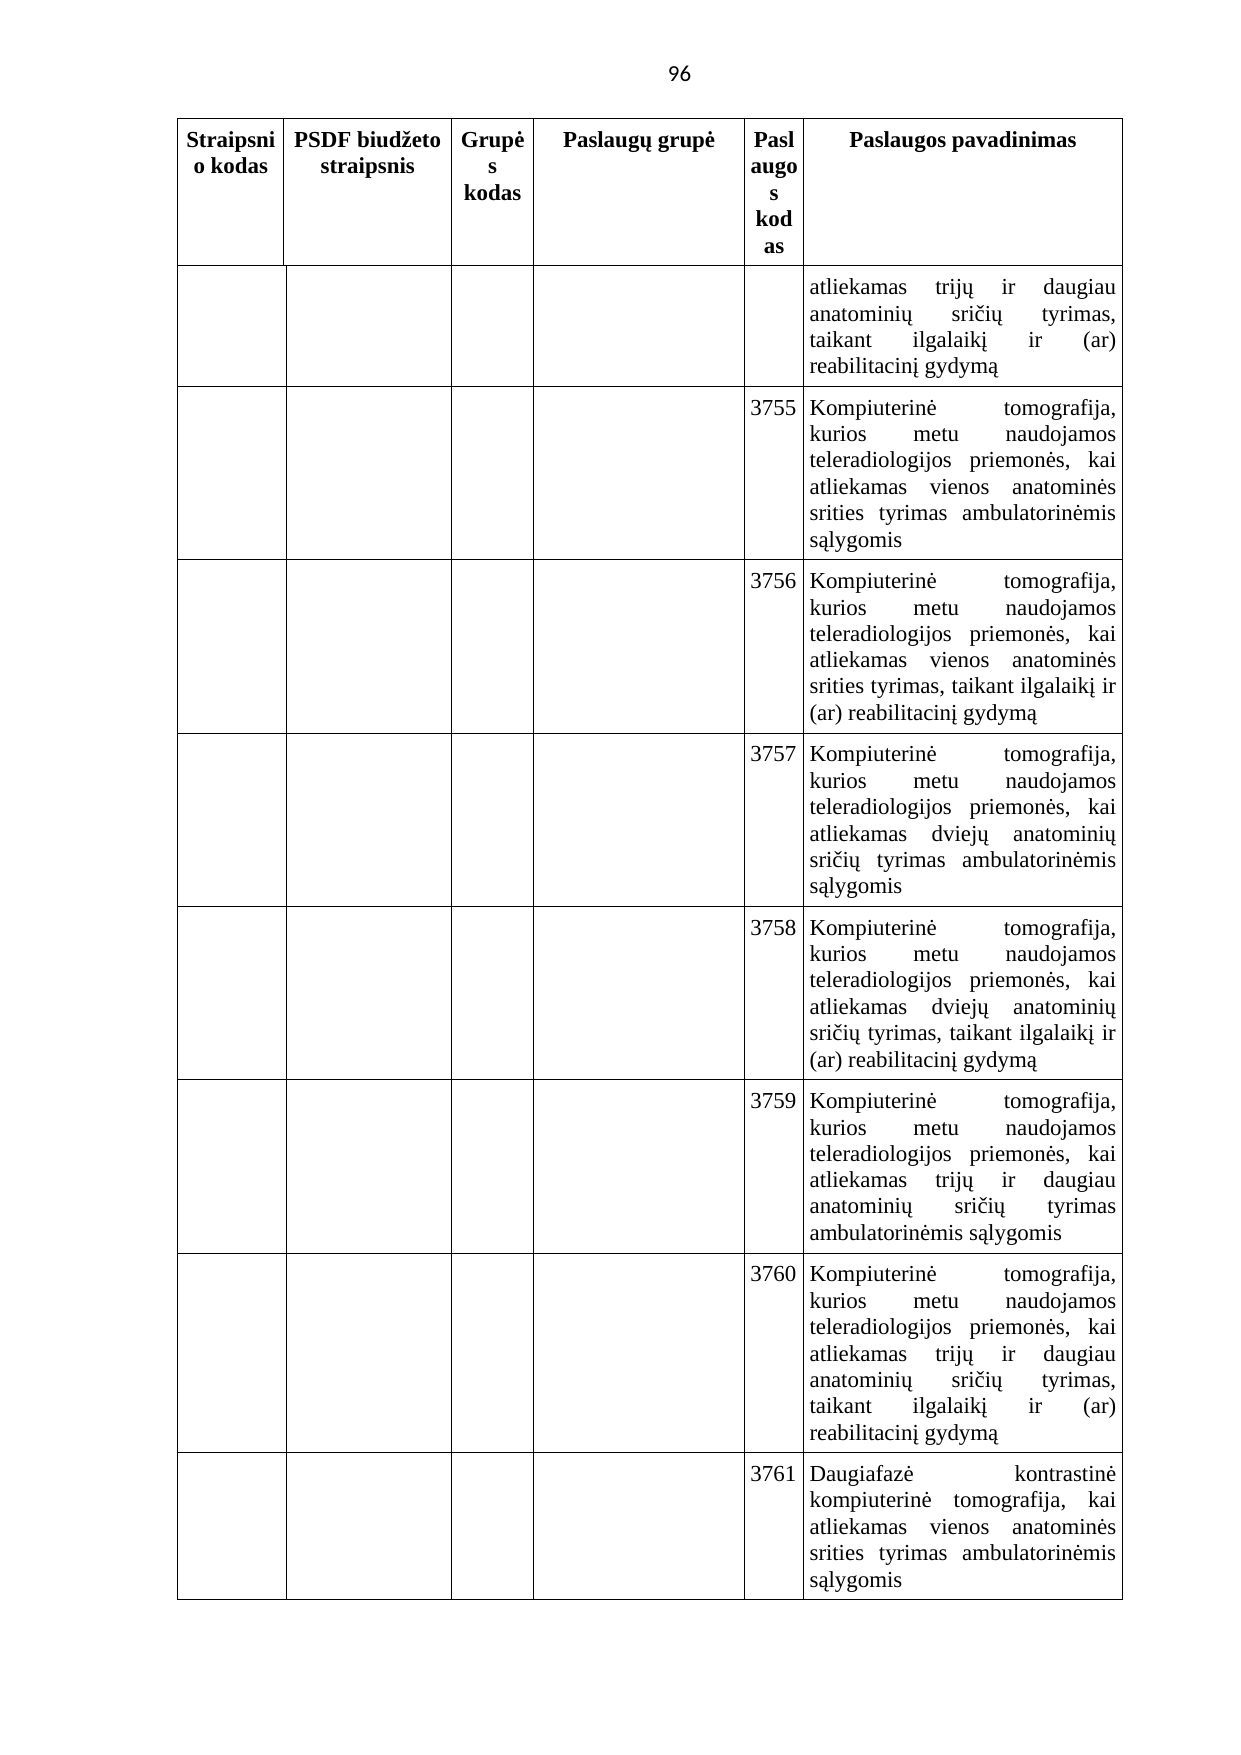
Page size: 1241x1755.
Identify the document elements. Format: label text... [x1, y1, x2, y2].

table_cell [534, 1453, 744, 1599]
table_cell [287, 560, 451, 732]
table_cell [452, 560, 533, 732]
table_cell [534, 1080, 744, 1252]
table_cell Kompiuterinė tomografija, kurios metu naudojamos teleradiologijos priemonės, kai atliekamas dviejų anatominių sričių tyrimas, taikant ilgalaikį ir (ar) reabilitacinį gydymą [804, 907, 1122, 1079]
table_cell [534, 266, 744, 386]
table_cell 3757 [745, 734, 803, 906]
table_cell 3756 [745, 560, 803, 732]
table_cell [178, 387, 286, 559]
table_cell [452, 734, 533, 906]
table_header Straipsnio kodas [178, 119, 283, 265]
table_cell [178, 1453, 286, 1599]
table_header Grupės kodas [452, 119, 533, 265]
table_cell [534, 560, 744, 732]
table_cell [287, 907, 451, 1079]
table_cell Daugiafazė kontrastinė kompiuterinė tomografija, kai atliekamas vienos anatominės srities tyrimas ambulatorinėmis sąlygomis [804, 1453, 1122, 1599]
table_cell Kompiuterinė tomografija, kurios metu naudojamos teleradiologijos priemonės, kai atliekamas trijų ir daugiau anatominių sričių tyrimas ambulatorinėmis sąlygomis [804, 1080, 1122, 1252]
table_header Paslaugų grupė [534, 119, 744, 265]
table_cell [287, 1254, 451, 1452]
table_cell 3759 [745, 1080, 803, 1252]
table_cell Kompiuterinė tomografija, kurios metu naudojamos teleradiologijos priemonės, kai atliekamas trijų ir daugiau anatominių sričių tyrimas, taikant ilgalaikį ir (ar) reabilitacinį gydymą [804, 1254, 1122, 1452]
table_cell Kompiuterinė tomografija, kurios metu naudojamos teleradiologijos priemonės, kai atliekamas dviejų anatominių sričių tyrimas ambulatorinėmis sąlygomis [804, 734, 1122, 906]
table_cell [452, 1453, 533, 1599]
table_cell 3758 [745, 907, 803, 1079]
table_cell [178, 1254, 286, 1452]
table_cell [287, 387, 451, 559]
table_cell [745, 266, 803, 386]
table_cell [452, 266, 533, 386]
table_cell [178, 734, 286, 906]
table_cell Kompiuterinė tomografija, kurios metu naudojamos teleradiologijos priemonės, kai atliekamas vienos anatominės srities tyrimas, taikant ilgalaikį ir (ar) reabilitacinį gydymą [804, 560, 1122, 732]
table_cell [287, 734, 451, 906]
table_cell [178, 266, 286, 386]
table_cell [287, 1453, 451, 1599]
table_header Paslaugos kodas [745, 119, 803, 265]
table_cell [452, 1080, 533, 1252]
table_cell [534, 734, 744, 906]
table_cell [534, 387, 744, 559]
table_cell 3755 [745, 387, 803, 559]
table_cell 3761 [745, 1453, 803, 1599]
table_cell [178, 1080, 286, 1252]
table_cell [178, 560, 286, 732]
table_cell [178, 907, 286, 1079]
table_header PSDF biudžeto straipsnis [284, 119, 451, 265]
table_header Paslaugos pavadinimas [804, 119, 1122, 265]
table_cell [534, 1254, 744, 1452]
table_cell [534, 907, 744, 1079]
table_cell [452, 387, 533, 559]
table_cell 3760 [745, 1254, 803, 1452]
table_cell Kompiuterinė tomografija, kurios metu naudojamos teleradiologijos priemonės, kai atliekamas vienos anatominės srities tyrimas ambulatorinėmis sąlygomis [804, 387, 1122, 559]
table_cell [452, 1254, 533, 1452]
table_cell [287, 1080, 451, 1252]
table_cell [452, 907, 533, 1079]
table_cell atliekamas trijų ir daugiau anatominių sričių tyrimas, taikant ilgalaikį ir (ar) reabilitacinį gydymą [804, 266, 1122, 386]
table_cell [287, 266, 451, 386]
